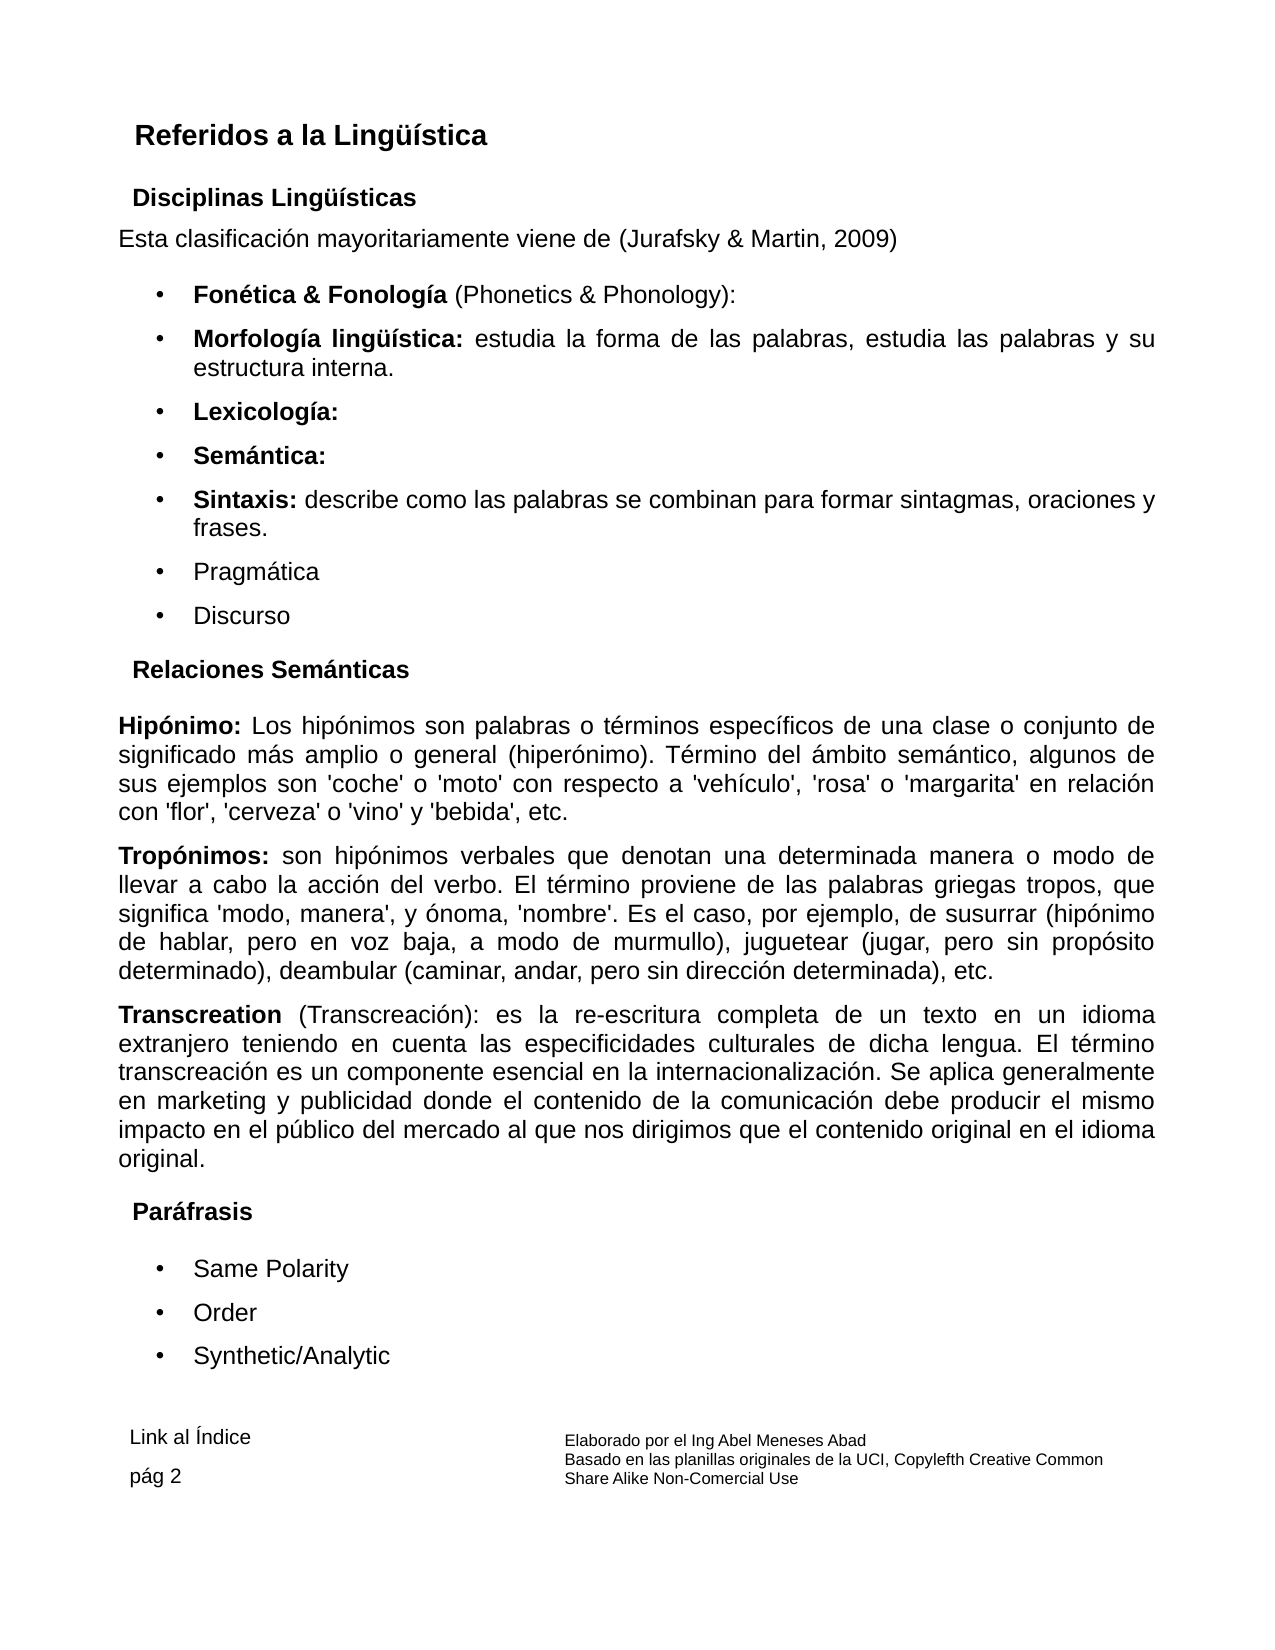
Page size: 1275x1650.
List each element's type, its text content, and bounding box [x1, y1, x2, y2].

subtitle Paráfrasis [118, 1197, 1157, 1226]
subtitle Relaciones Semánticas [118, 655, 1157, 684]
text Tropónimos: son hipónimos verbales que denotan una determinada manera o modo de llevar a cabo la acción del verbo. El término proviene de las palabras griegas tropos, que significa 'modo, manera', y ónoma, 'nombre'. Es el caso, por ejemplo, de susurrar (hipónimo de hablar, pero en voz baja, a modo de murmullo), juguetear (jugar, pero sin propósito determinado), deambular (caminar, andar, pero sin dirección determinada), etc. [118, 841, 1157, 985]
text Transcreation (Transcreación): es la re-escritura completa de un texto en un idioma extranjero teniendo en cuenta las especificidades culturales de dicha lengua. El término transcreación es un componente esencial en la internacionalización. Se aplica generalmente en marketing y publicidad donde el contenido de la comunicación debe producir el mismo impacto en el público del mercado al que nos dirigimos que el contenido original en el idioma original. [118, 1000, 1157, 1172]
subtitle Referidos a la Lingüística [118, 118, 1157, 152]
list Pragmática [156, 557, 1157, 586]
list Same Polarity [156, 1254, 1157, 1282]
list Order [156, 1297, 1157, 1326]
text Esta clasificación mayoritariamente viene de (Jurafsky & Martin, 2009)⁠ [118, 224, 1157, 253]
list Morfología lingüística: estudia la forma de las palabras, estudia las palabras y su estructura interna. [156, 324, 1157, 382]
list Synthetic/Analytic [156, 1341, 1157, 1370]
list Fonética & Fonología (Phonetics & Phonology): [156, 280, 1157, 309]
text Hipónimo: Los hipónimos son palabras o términos específicos de una clase o conjunto de significado más amplio o general (hiperónimo). Término del ámbito semántico, algunos de sus ejemplos son 'coche' o 'moto' con respecto a 'vehículo', 'rosa' o 'margarita' en relación con 'flor', 'cerveza' o 'vino' y 'bebida', etc. [118, 711, 1157, 826]
list Semántica: [156, 441, 1157, 469]
list Discurso [156, 601, 1157, 630]
list Sintaxis: describe como las palabras se combinan para formar sintagmas, oraciones y frases. [156, 484, 1157, 542]
list Lexicología: [156, 397, 1157, 426]
subtitle Disciplinas Lingüísticas [118, 183, 1157, 212]
